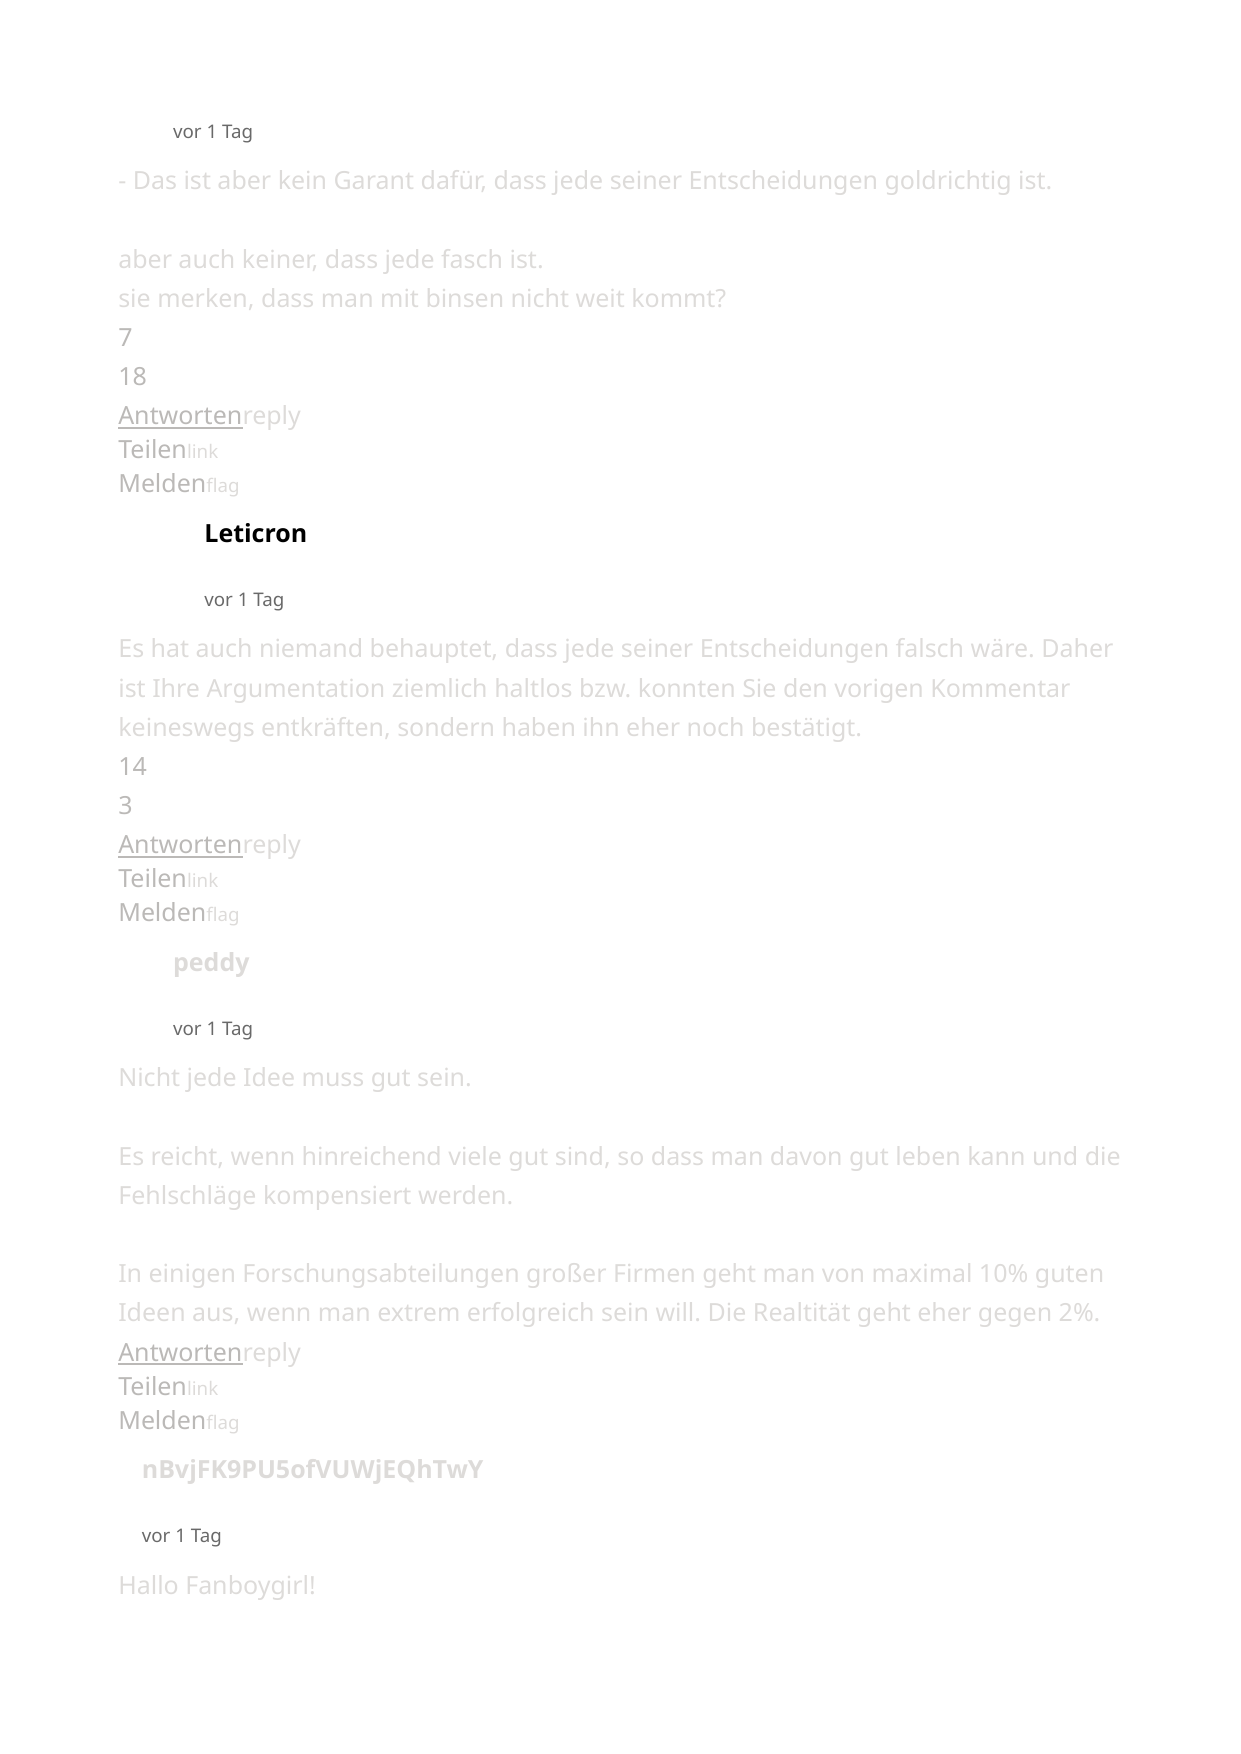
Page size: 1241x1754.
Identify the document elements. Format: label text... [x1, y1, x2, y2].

text peddy [173, 945, 1114, 979]
text vor 1 Tag [142, 1522, 1117, 1548]
text Teilenlink [118, 861, 1122, 895]
text 14 [118, 749, 1122, 783]
text Antwortenreply [118, 1334, 1122, 1368]
text vor 1 Tag [173, 1015, 1117, 1041]
text Es hat auch niemand behauptet, dass jede seiner Entscheidungen falsch wäre. Daher ist Ihre Argumentation ziemlich haltlos bzw. konnten Sie den vorigen Kommentar keineswegs entkräften, sondern haben ihn eher noch bestätigt. [118, 631, 1122, 743]
text Nicht jede Idee muss gut sein. Es reicht, wenn hinreichend viele gut sind, so dass man davon gut leben kann und die Fehlschläge kompensiert werden. In einigen Forschungsabteilungen großer Firmen geht man von maximal 10% guten Ideen aus, wenn man extrem erfolgreich sein will. Die Realtität geht eher gegen 2%. [118, 1060, 1122, 1329]
text vor 1 Tag [173, 118, 1117, 144]
text nBvjFK9PU5ofVUWjEQhTwY [142, 1452, 1114, 1486]
text 7 [118, 320, 1122, 354]
text Antwortenreply [118, 827, 1122, 861]
text 3 [118, 788, 1122, 822]
text Antwortenreply [118, 398, 1122, 432]
text Leticron [204, 516, 1114, 550]
text Teilenlink [118, 1368, 1122, 1402]
text vor 1 Tag [204, 586, 1117, 612]
text Teilenlink [118, 432, 1122, 466]
text - Das ist aber kein Garant dafür, dass jede seiner Entscheidungen goldrichtig ist. aber auch keiner, dass jede fasch ist. sie merken, dass man mit binsen nicht weit kommt? [118, 163, 1122, 314]
text Meldenflag [118, 1402, 1122, 1436]
text Meldenflag [118, 895, 1122, 929]
text 18 [118, 359, 1122, 393]
text Hallo Fanboygirl! [118, 1567, 1122, 1601]
text Meldenflag [118, 466, 1122, 500]
